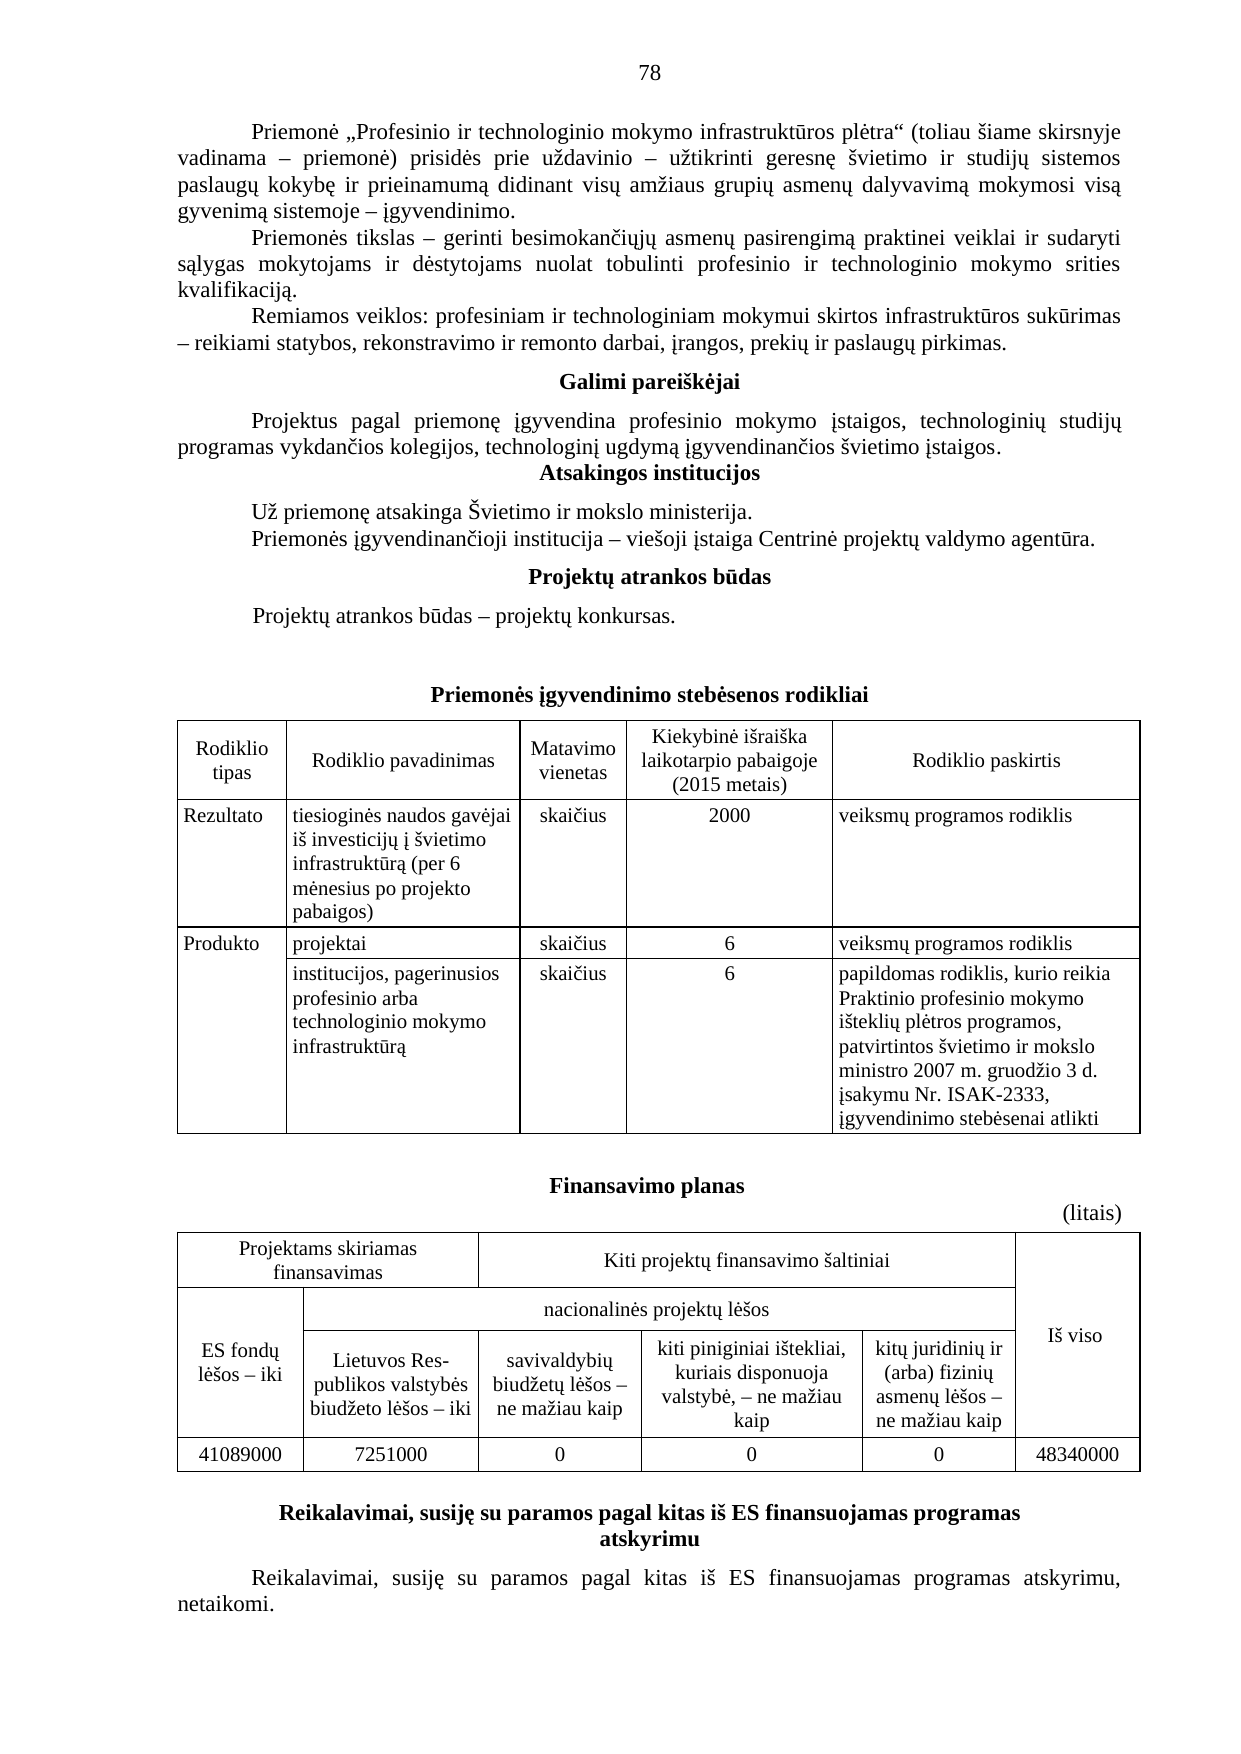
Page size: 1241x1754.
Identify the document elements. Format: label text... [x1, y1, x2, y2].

table_cell Lietuvos Res­publikos valsty­bės biudžeto lėšos – iki [304, 1331, 478, 1437]
table_cell 48340000 [1016, 1438, 1139, 1471]
text Reikalavimai, susiję su paramos pagal kitas iš ES finansuojamas programas atskyrimu [177, 1499, 1122, 1551]
table_header Projektams skiriamas finansavimas [178, 1233, 478, 1287]
text Priemonės įgyvendinimo stebėsenos rodikliai [177, 681, 1122, 708]
table_cell institucijos, pagerinusios profesinio arba technologinio mokymo infrastruktūrą [287, 959, 519, 1133]
table_cell 7251000 [304, 1438, 478, 1471]
text Priemonės tikslas – gerinti besimokančiųjų asmenų pasirengimą praktinei veiklai ir sudaryti sąlygas mokytojams ir dėstytojams nuolat tobulinti profesinio ir technologinio mokymo srities kvalifikaciją. [177, 223, 1122, 303]
text Už priemonę atsakinga Švietimo ir mokslo ministerija. [177, 498, 1122, 524]
table_cell kiti piniginiai ištekliai, kuriais disponuoja valstybė, – ne mažiau kaip [642, 1331, 862, 1437]
text Projektus pagal priemonę įgyvendina profesinio mokymo įstaigos, technologinių studijų programas vykdančios kolegijos, technologinį ugdymą įgyvendinančios švietimo įstaigos. [177, 407, 1122, 459]
table_header Rodiklio paskirtis [833, 721, 1139, 799]
text Finansavimo planas [177, 1173, 1122, 1199]
table_cell Rezultato [178, 800, 286, 926]
text Atsakingos institucijos [177, 459, 1122, 486]
table_cell kitų juridinių ir (arba) fizinių asmenų lėšos – ne mažiau kaip [863, 1331, 1015, 1437]
text Priemonės įgyvendinančioji institucija – viešoji įstaiga Centrinė projektų valdymo agentūra. [177, 524, 1122, 551]
table_header Rodiklio tipas [178, 721, 286, 799]
table_header Rodiklio pavadinimas [287, 721, 519, 799]
table_cell veiksmų programos rodiklis [833, 800, 1139, 926]
table_cell 2000 [627, 800, 832, 926]
table_header Kiti projektų finansavimo šaltiniai [479, 1233, 1015, 1287]
table_cell papildomas rodiklis, kurio reikia Praktinio profesinio mokymo išteklių plėtros programos, patvirtintos švietimo ir mokslo ministro 2007 m. gruodžio 3 d. įsakymu Nr. ISAK-2333, įgyvendinimo stebėsenai atlikti [833, 959, 1139, 1133]
text Reikalavimai, susiję su paramos pagal kitas iš ES finansuojamas programas atskyrimu, netaikomi. [177, 1564, 1122, 1617]
table_cell skaičius [521, 959, 626, 1133]
table_cell 0 [863, 1438, 1015, 1471]
table_header Kiekybinė išraiška laikotarpio pabaigoje (2015 metais) [627, 721, 832, 799]
table_cell skaičius [521, 800, 626, 926]
text (litais) [177, 1199, 1122, 1225]
text Projektų atrankos būdas – projektų konkursas. [215, 602, 1122, 629]
table_cell ES fondų lėšos – iki [178, 1288, 303, 1437]
table_cell 0 [642, 1438, 862, 1471]
table_header Iš viso [1016, 1233, 1139, 1437]
table_header Matavimo vienetas [521, 721, 626, 799]
table_cell 41089000 [178, 1438, 303, 1471]
table_cell 6 [627, 928, 832, 957]
table_cell skaičius [521, 928, 626, 957]
table_cell 0 [479, 1438, 641, 1471]
text ­Galimi pareiškėjai [177, 368, 1122, 394]
table_cell veiksmų programos rodiklis [833, 928, 1139, 957]
text Priemonė „Profesinio ir technologinio mokymo infrastruktūros plėtra“ (toliau šiame skirsnyje vadinama – priemonė) prisidės prie uždavinio – užtikrinti geresnę švietimo ir studijų sistemos paslaugų kokybę ir prieinamumą didinant visų amžiaus grupių asmenų dalyvavimą mokymosi visą gyvenimą sistemoje – įgyvendinimo. [177, 118, 1122, 223]
text Remiamos veiklos: profesiniam ir technologiniam mokymui skirtos infrastruktūros sukūrimas – reikiami statybos, rekonstravimo ir remonto darbai, įrangos, prekių ir paslaugų pirkimas. [177, 303, 1122, 355]
table_cell Produkto [178, 928, 286, 1133]
table_cell 6 [627, 959, 832, 1133]
text Projektų atrankos būdas [177, 563, 1122, 590]
table_cell tiesioginės naudos gavėjai iš investicijų į švietimo infrastruktūrą (per 6 mėnesius po projekto pabaigos) [287, 800, 519, 926]
table_cell projektai [287, 928, 519, 957]
table_cell savivaldybių biudžetų lėšos – ne mažiau kaip [479, 1331, 641, 1437]
table_cell nacionalinės projektų lėšos [304, 1288, 1015, 1330]
